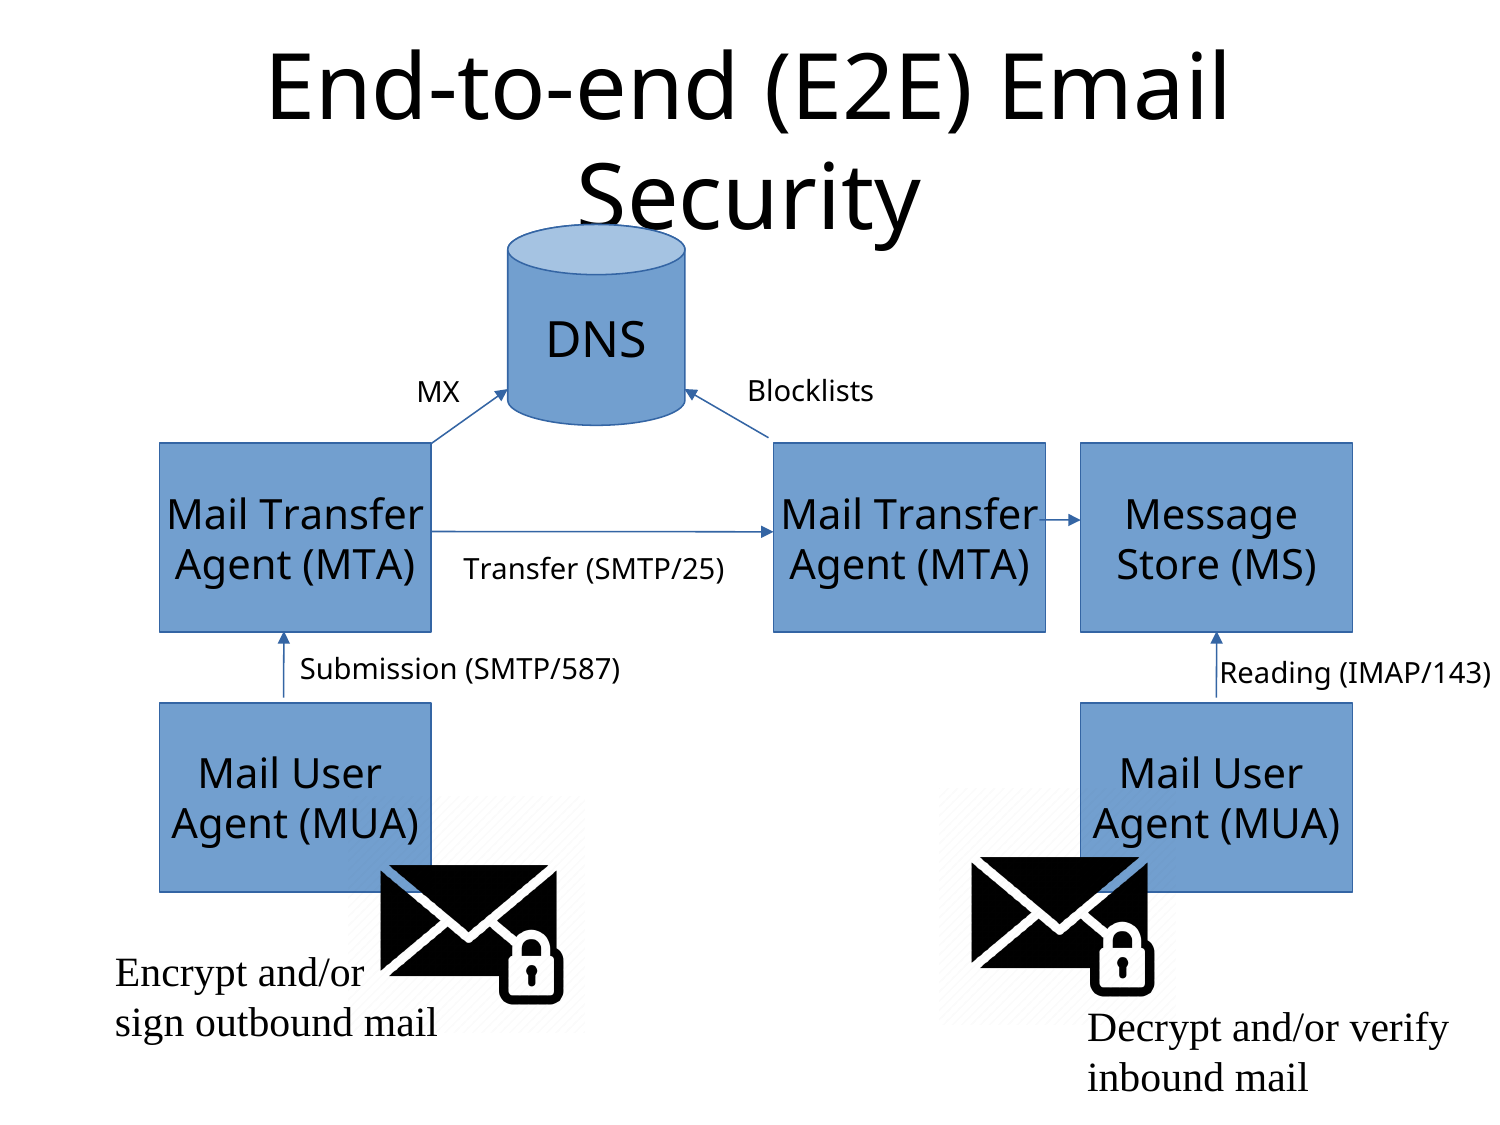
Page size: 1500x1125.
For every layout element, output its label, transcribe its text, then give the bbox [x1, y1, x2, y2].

text_box Mail User Agent (MUA) [159, 702, 431, 892]
text_box MX [401, 366, 488, 450]
text_box DNS [507, 251, 685, 426]
text_box Transfer (SMTP/25) [448, 543, 737, 594]
text_box Mail Transfer Agent (MTA) [773, 442, 1046, 632]
title End-to-end (E2E) Email Security [74, 45, 1423, 231]
text_box Mail User Agent (MUA) [1080, 702, 1353, 892]
picture [348, 796, 585, 1033]
text_box Blocklists [732, 365, 885, 416]
text_box Submission (SMTP/587) [285, 642, 632, 693]
text_box Reading (IMAP/143) [1204, 647, 1500, 697]
text_box Decrypt and/or verify inbound mail [1072, 992, 1474, 1107]
text_box Encrypt and/or sign outbound mail [100, 937, 459, 1086]
picture [939, 788, 1176, 1026]
text_box Message Store (MS) [1080, 442, 1353, 632]
text_box Mail Transfer Agent (MTA) [159, 442, 431, 632]
